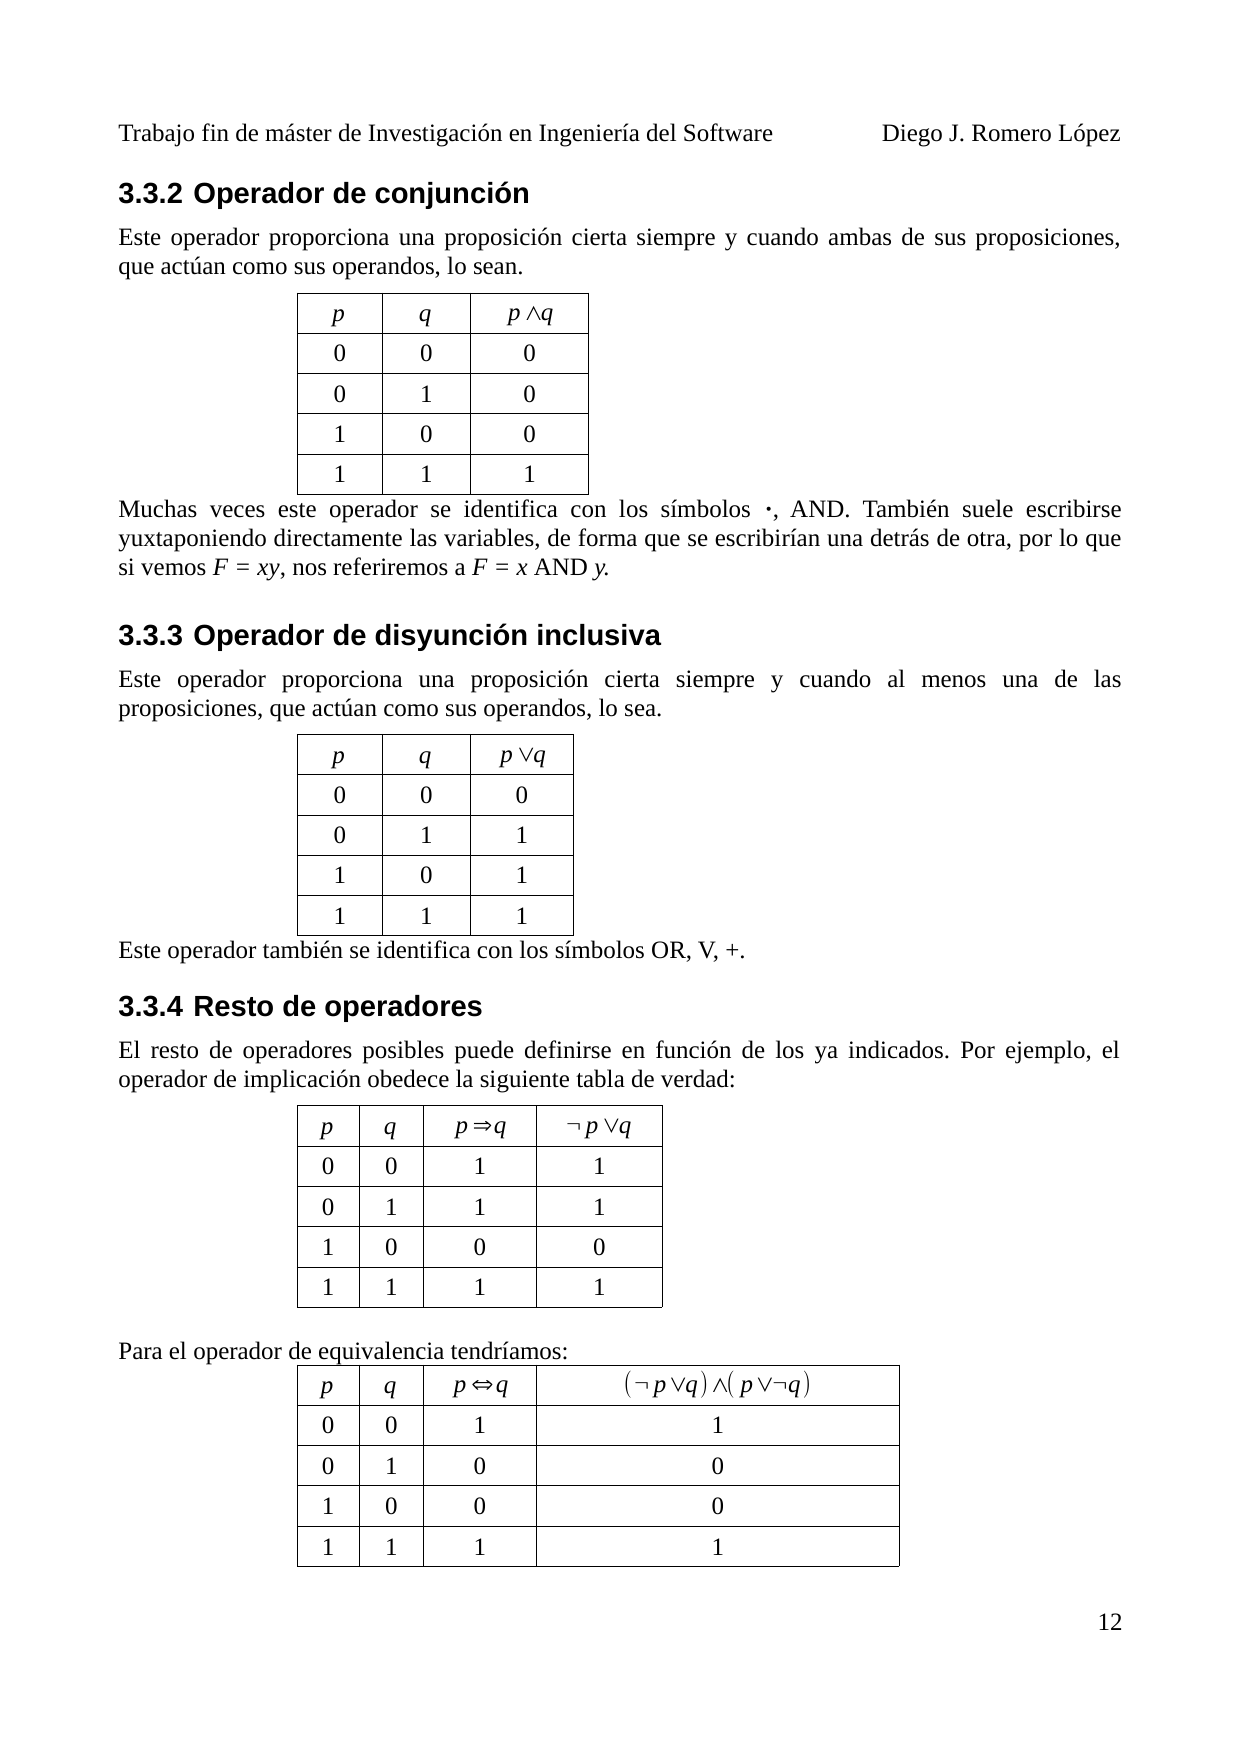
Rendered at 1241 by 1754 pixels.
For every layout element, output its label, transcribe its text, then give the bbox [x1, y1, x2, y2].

table_cell 0 [424, 1227, 536, 1267]
table_header p [298, 294, 382, 333]
table_cell 0 [471, 334, 588, 373]
table_cell 1 [537, 1527, 899, 1566]
table_cell 0 [360, 1486, 423, 1526]
table_cell 0 [298, 816, 382, 855]
table_header p [298, 735, 382, 774]
table_cell 0 [424, 1446, 536, 1485]
table_cell 0 [383, 334, 470, 373]
table_cell 1 [360, 1268, 423, 1307]
table_cell 0 [360, 1227, 423, 1267]
table_cell 0 [471, 775, 573, 814]
table_cell 0 [298, 775, 382, 814]
table_cell 1 [537, 1268, 662, 1307]
table_cell 1 [360, 1446, 423, 1485]
table_cell 0 [360, 1406, 423, 1445]
subtitle Resto de operadores [118, 989, 1122, 1023]
table_cell 1 [298, 1227, 359, 1267]
table_cell 0 [383, 414, 470, 454]
table_cell 1 [360, 1527, 423, 1566]
table_cell 1 [424, 1406, 536, 1445]
table_header [537, 1106, 662, 1146]
table_header q [360, 1106, 423, 1146]
table_cell 1 [383, 374, 470, 413]
table_cell 1 [471, 816, 573, 855]
text Este operador proporciona una proposición cierta siempre y cuando al menos una de las proposiciones, que actúan como sus operandos, lo sea. [118, 664, 1122, 721]
table_header [424, 1106, 536, 1146]
table_cell 1 [298, 1527, 359, 1566]
table_cell 1 [298, 896, 382, 935]
table_cell 1 [424, 1187, 536, 1226]
table_cell 1 [298, 455, 382, 494]
table_cell 0 [537, 1227, 662, 1267]
table_header p [298, 1106, 359, 1146]
table_cell 1 [298, 414, 382, 454]
table_header [537, 1366, 899, 1405]
table_cell 1 [471, 856, 573, 895]
table_header p [298, 1366, 359, 1405]
table_cell 0 [537, 1446, 899, 1485]
text El resto de operadores posibles puede definirse en función de los ya indicados. Por ejemplo, el operador de implicación obedece la siguiente tabla de verdad: [118, 1035, 1122, 1093]
table_cell 1 [383, 896, 470, 935]
table_cell 0 [298, 1187, 359, 1226]
table_cell 0 [471, 414, 588, 454]
table_cell 1 [298, 1268, 359, 1307]
table_cell 1 [537, 1147, 662, 1186]
table_cell 1 [383, 455, 470, 494]
table_header q [383, 735, 470, 774]
table_cell 0 [298, 374, 382, 413]
table_cell 0 [298, 334, 382, 373]
table_cell 1 [298, 1486, 359, 1526]
table_cell 0 [424, 1486, 536, 1526]
table_cell 1 [537, 1187, 662, 1226]
table_header [471, 735, 573, 774]
table_cell 1 [471, 896, 573, 935]
table_header q [383, 294, 470, 333]
table_cell 0 [383, 856, 470, 895]
table_header [424, 1366, 536, 1405]
text Muchas veces este operador se identifica con los símbolos ·, AND. También suele escribirse yuxtaponiendo directamente las variables, de forma que se escribirían una detrás de otra, por lo que si vemos F = xy, nos referiremos a F = x AND y. [118, 494, 1122, 580]
table_cell 1 [424, 1147, 536, 1186]
table_cell 0 [383, 775, 470, 814]
table_cell 0 [471, 374, 588, 413]
subtitle Operador de disyunción inclusiva [118, 618, 1122, 651]
table_cell 1 [383, 816, 470, 855]
table_cell 0 [360, 1147, 423, 1186]
text Este operador también se identifica con los símbolos OR, V, +. [118, 936, 1122, 964]
table_cell 0 [298, 1446, 359, 1485]
table_cell 1 [471, 455, 588, 494]
table_cell 1 [298, 856, 382, 895]
table_header q [360, 1366, 423, 1405]
text Este operador proporciona una proposición cierta siempre y cuando ambas de sus proposiciones, que actúan como sus operandos, lo sean. [118, 222, 1122, 280]
table_cell 1 [424, 1268, 536, 1307]
table_cell 1 [424, 1527, 536, 1566]
table_header [471, 294, 588, 333]
table_cell 0 [298, 1406, 359, 1445]
table_cell 1 [537, 1406, 899, 1445]
subtitle Operador de conjunción [118, 176, 1122, 210]
text Para el operador de equivalencia tendríamos: [118, 1336, 1122, 1364]
table_cell 0 [537, 1486, 899, 1526]
table_cell 1 [360, 1187, 423, 1226]
table_cell 0 [298, 1147, 359, 1186]
